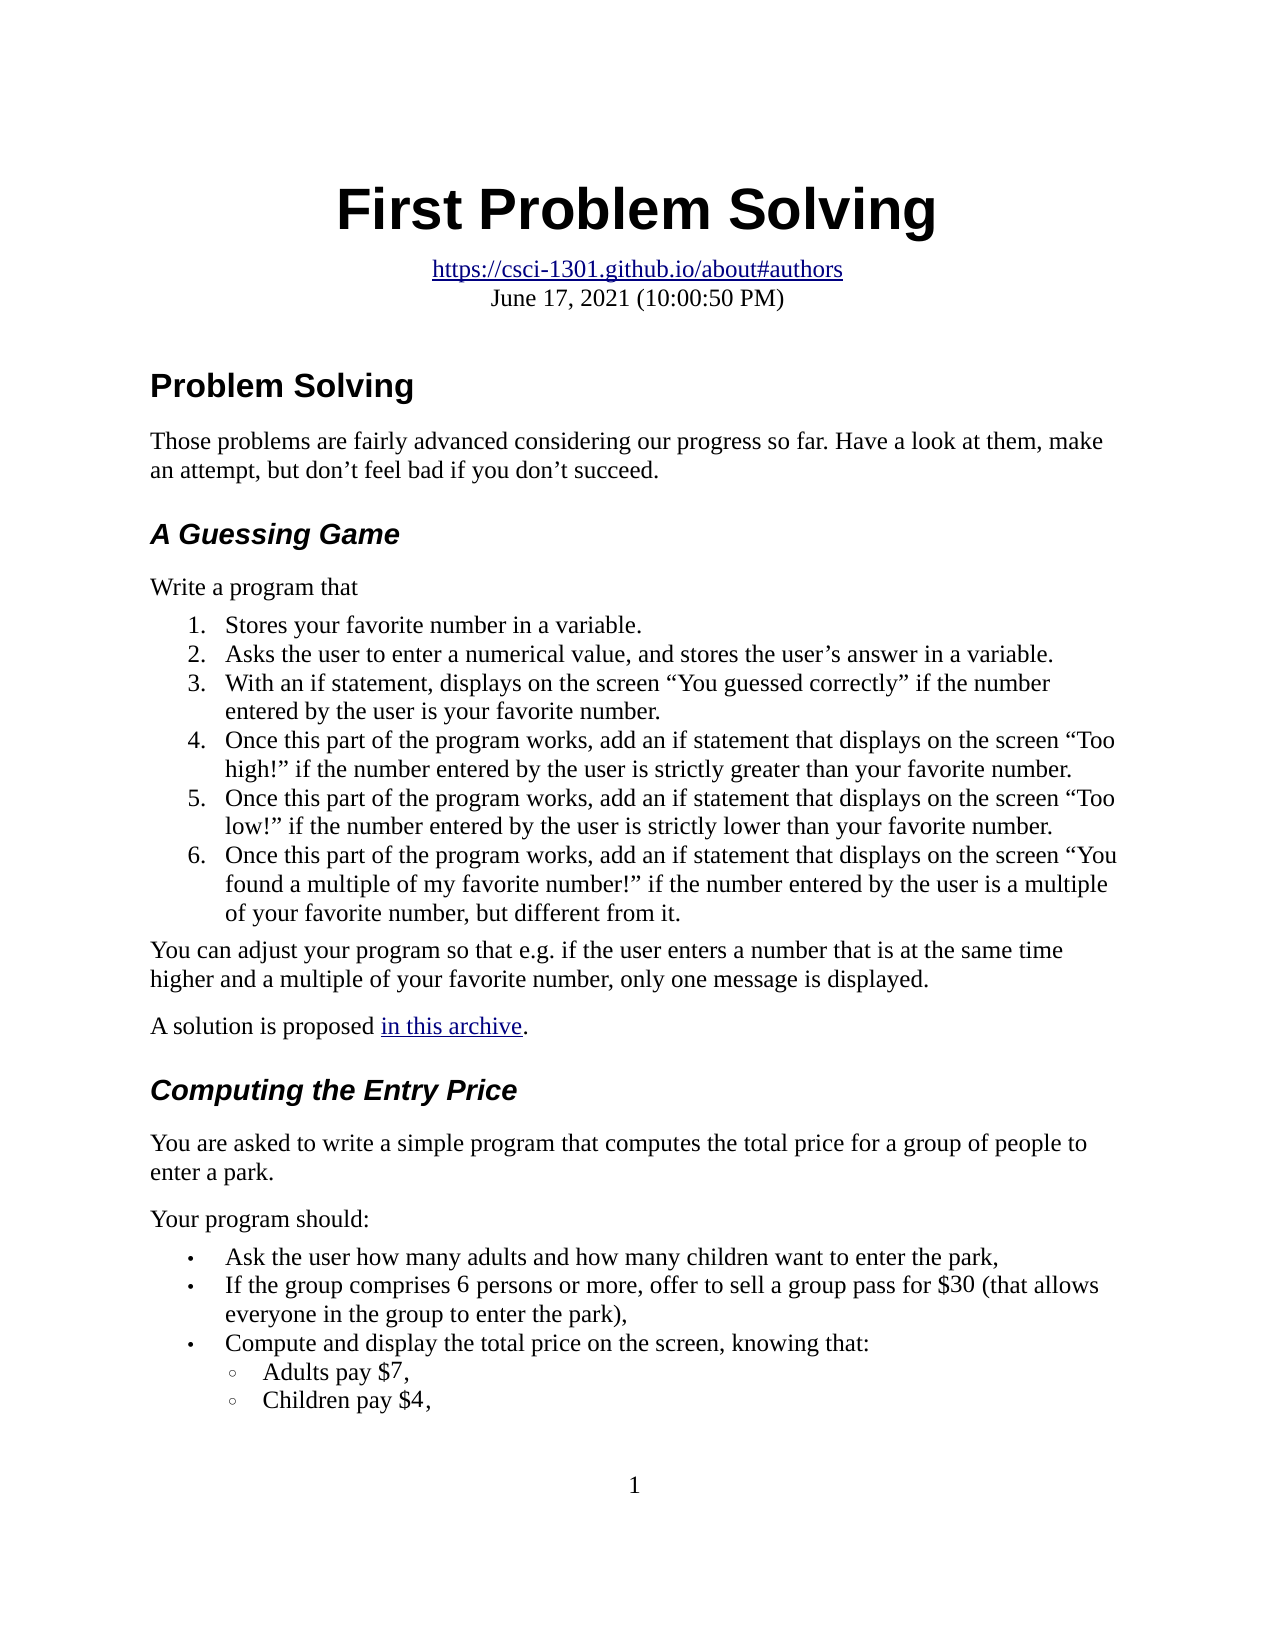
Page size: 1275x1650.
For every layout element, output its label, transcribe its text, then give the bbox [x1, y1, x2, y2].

text June 17, 2021 (10:00:50 PM) [150, 283, 1125, 312]
text https://csci-1301.github.io/about#authors [150, 254, 1125, 283]
text Those problems are fairly advanced considering our progress so far. Have a look at them, make an attempt, but don’t feel bad if you don’t succeed. [150, 426, 1125, 483]
text A solution is proposed in this archive. [150, 1011, 1125, 1039]
list Once this part of the program works, add an if statement that displays on the screen “Too low!” if the number entered by the user is strictly lower than your favorite number. [187, 783, 1125, 840]
list Once this part of the program works, add an if statement that displays on the screen “You found a multiple of my favorite number!” if the number entered by the user is a multiple of your favorite number, but different from it. [187, 840, 1125, 926]
list Children pay $, [225, 1385, 1125, 1414]
list Once this part of the program works, add an if statement that displays on the screen “Too high!” if the number entered by the user is strictly greater than your favorite number. [187, 725, 1125, 783]
list Adults pay $, [225, 1357, 1125, 1385]
list Compute and display the total price on the screen, knowing that: [187, 1328, 1125, 1357]
text Your program should: [150, 1204, 1125, 1233]
list If the group comprises persons or more, offer to sell a group pass for $ (that allows everyone in the group to enter the park), [187, 1270, 1125, 1328]
text You can adjust your program so that e.g. if the user enters a number that is at the same time higher and a multiple of your favorite number, only one message is displayed. [150, 935, 1125, 993]
title First Problem Solving [150, 175, 1125, 242]
list Ask the user how many adults and how many children want to enter the park, [187, 1242, 1125, 1270]
text Write a program that [150, 572, 1125, 601]
subtitle A Guessing Game [150, 517, 1125, 551]
subtitle Computing the Entry Price [150, 1073, 1125, 1107]
list Stores your favorite number in a variable. [187, 610, 1125, 639]
list With an if statement, displays on the screen “You guessed correctly” if the number entered by the user is your favorite number. [187, 668, 1125, 725]
list Asks the user to enter a numerical value, and stores the user’s answer in a variable. [187, 639, 1125, 668]
subtitle Problem Solving [150, 366, 1125, 404]
text You are asked to write a simple program that computes the total price for a group of people to enter a park. [150, 1128, 1125, 1186]
